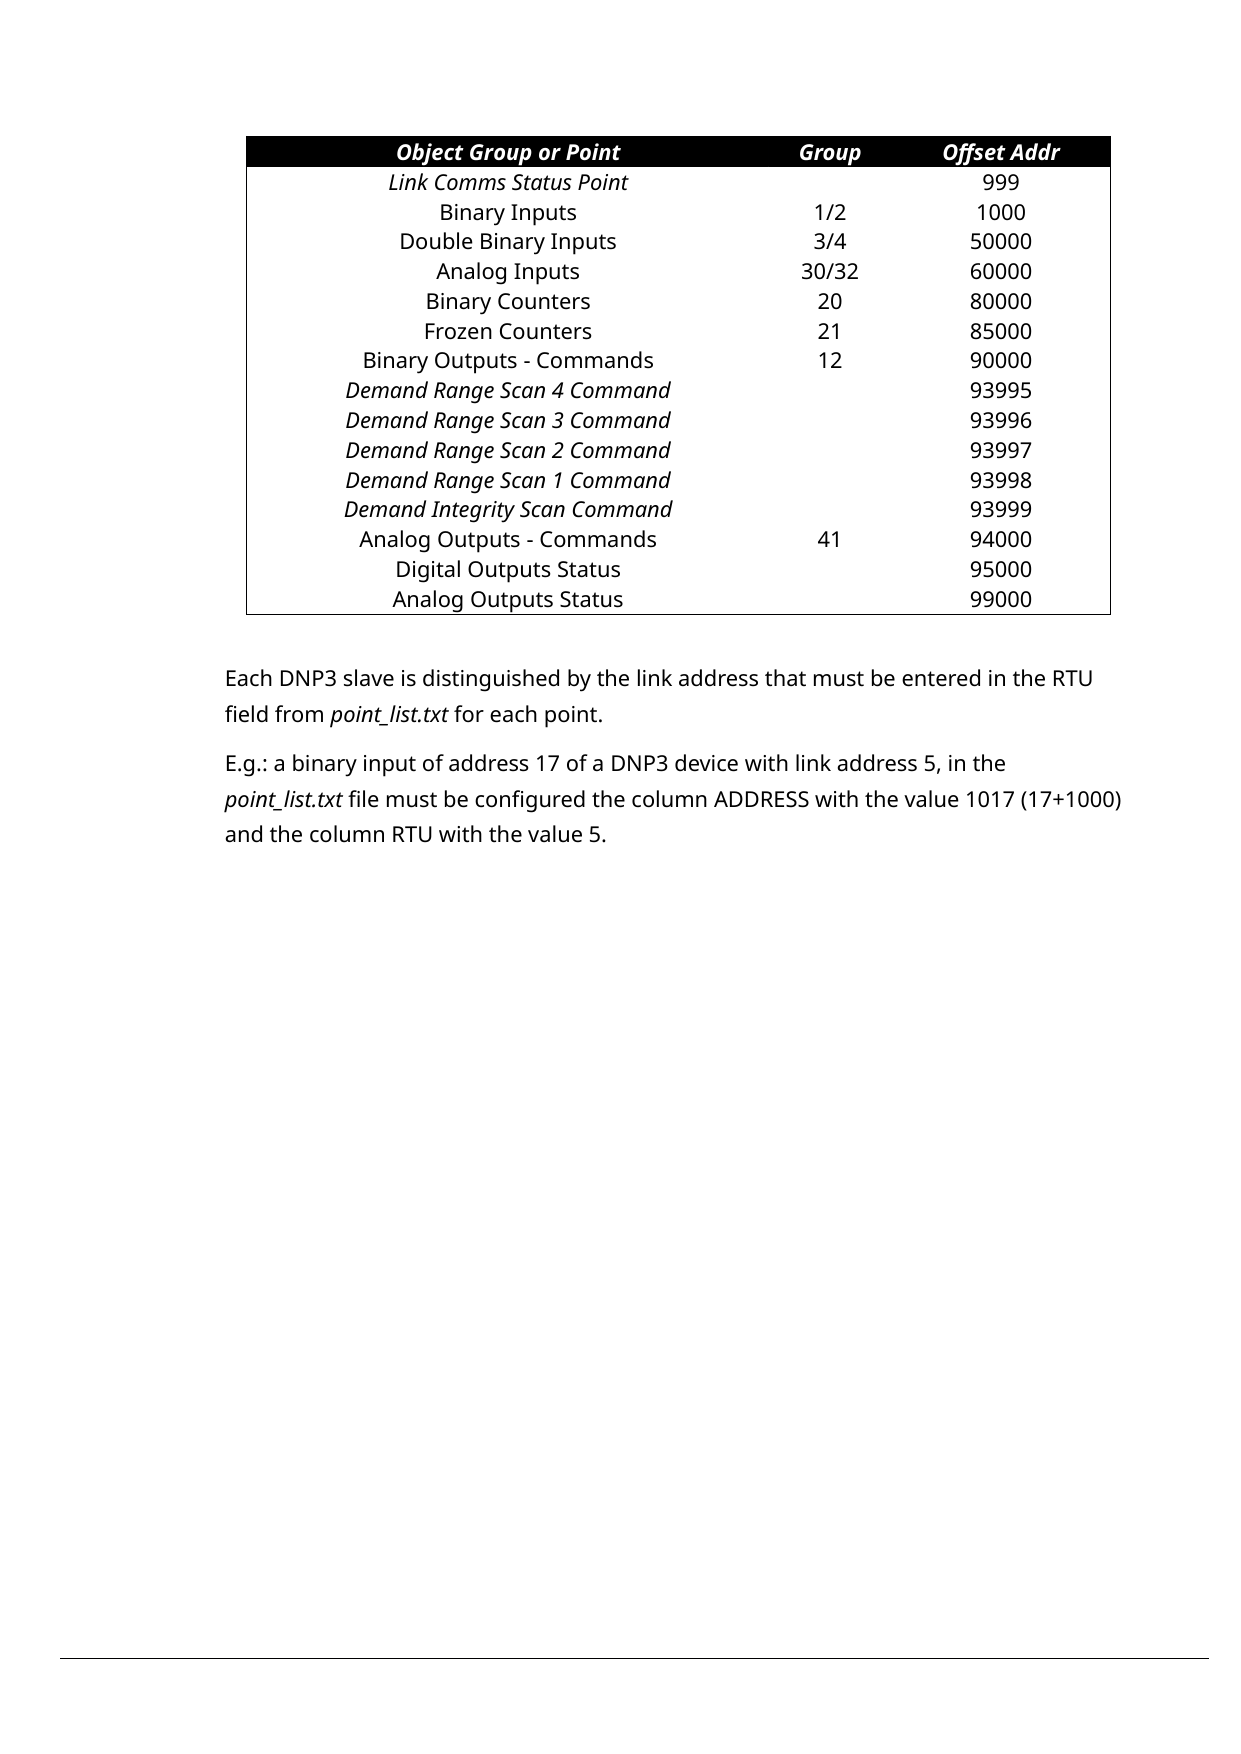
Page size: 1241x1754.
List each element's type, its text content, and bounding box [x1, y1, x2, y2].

table_cell Binary Inputs [247, 196, 768, 226]
text Each DNP3 slave is distinguished by the link address that must be entered in the RTU field from point_list.txt for each point. [224, 663, 1122, 729]
table_cell 94000 [891, 524, 1110, 554]
table_cell Link Comms Status Point [247, 167, 768, 196]
table_cell [769, 584, 891, 613]
table_cell 41 [769, 524, 891, 554]
table_cell Double Binary Inputs [247, 226, 768, 256]
table_cell 999 [891, 167, 1110, 196]
table_header Offset Addr [891, 137, 1110, 167]
table_cell Demand Range Scan 1 Command [247, 465, 768, 494]
table_cell [769, 375, 891, 405]
table_cell [769, 435, 891, 464]
table_cell 93998 [891, 465, 1110, 494]
table_cell Analog Outputs Status [247, 584, 768, 613]
table_cell Analog Outputs - Commands [247, 524, 768, 554]
table_cell Binary Counters [247, 286, 768, 316]
table_cell 95000 [891, 554, 1110, 584]
table_cell 60000 [891, 256, 1110, 286]
table_cell Demand Range Scan 3 Command [247, 405, 768, 435]
table_cell [769, 167, 891, 196]
table_cell [769, 465, 891, 494]
table_cell 30/32 [769, 256, 891, 286]
table_cell 1/2 [769, 196, 891, 226]
table_cell 85000 [891, 316, 1110, 345]
table_cell Demand Range Scan 4 Command [247, 375, 768, 405]
table_cell [769, 405, 891, 435]
table_cell 80000 [891, 286, 1110, 316]
table_cell [769, 554, 891, 584]
table_cell 20 [769, 286, 891, 316]
table_cell 12 [769, 345, 891, 375]
table_cell 93997 [891, 435, 1110, 464]
table_cell 93999 [891, 494, 1110, 524]
table_cell 93996 [891, 405, 1110, 435]
table_cell Analog Inputs [247, 256, 768, 286]
table_cell Binary Outputs - Commands [247, 345, 768, 375]
table_header Object Group or Point [247, 137, 768, 167]
table_cell 90000 [891, 345, 1110, 375]
table_cell Digital Outputs Status [247, 554, 768, 584]
table_header Group [769, 137, 891, 167]
table_cell 3/4 [769, 226, 891, 256]
table_cell Frozen Counters [247, 316, 768, 345]
table_cell 99000 [891, 584, 1110, 613]
table_cell 93995 [891, 375, 1110, 405]
table_cell 1000 [891, 196, 1110, 226]
table_cell Demand Integrity Scan Command [247, 494, 768, 524]
table_cell 21 [769, 316, 891, 345]
table_cell [769, 494, 891, 524]
table_cell 50000 [891, 226, 1110, 256]
table_cell Demand Range Scan 2 Command [247, 435, 768, 464]
text E.g.: a binary input of address 17 of a DNP3 device with link address 5, in the point_list.txt file must be configured the column ADDRESS with the value 1017 (17+1000) and the column RTU with the value 5. [224, 748, 1122, 849]
